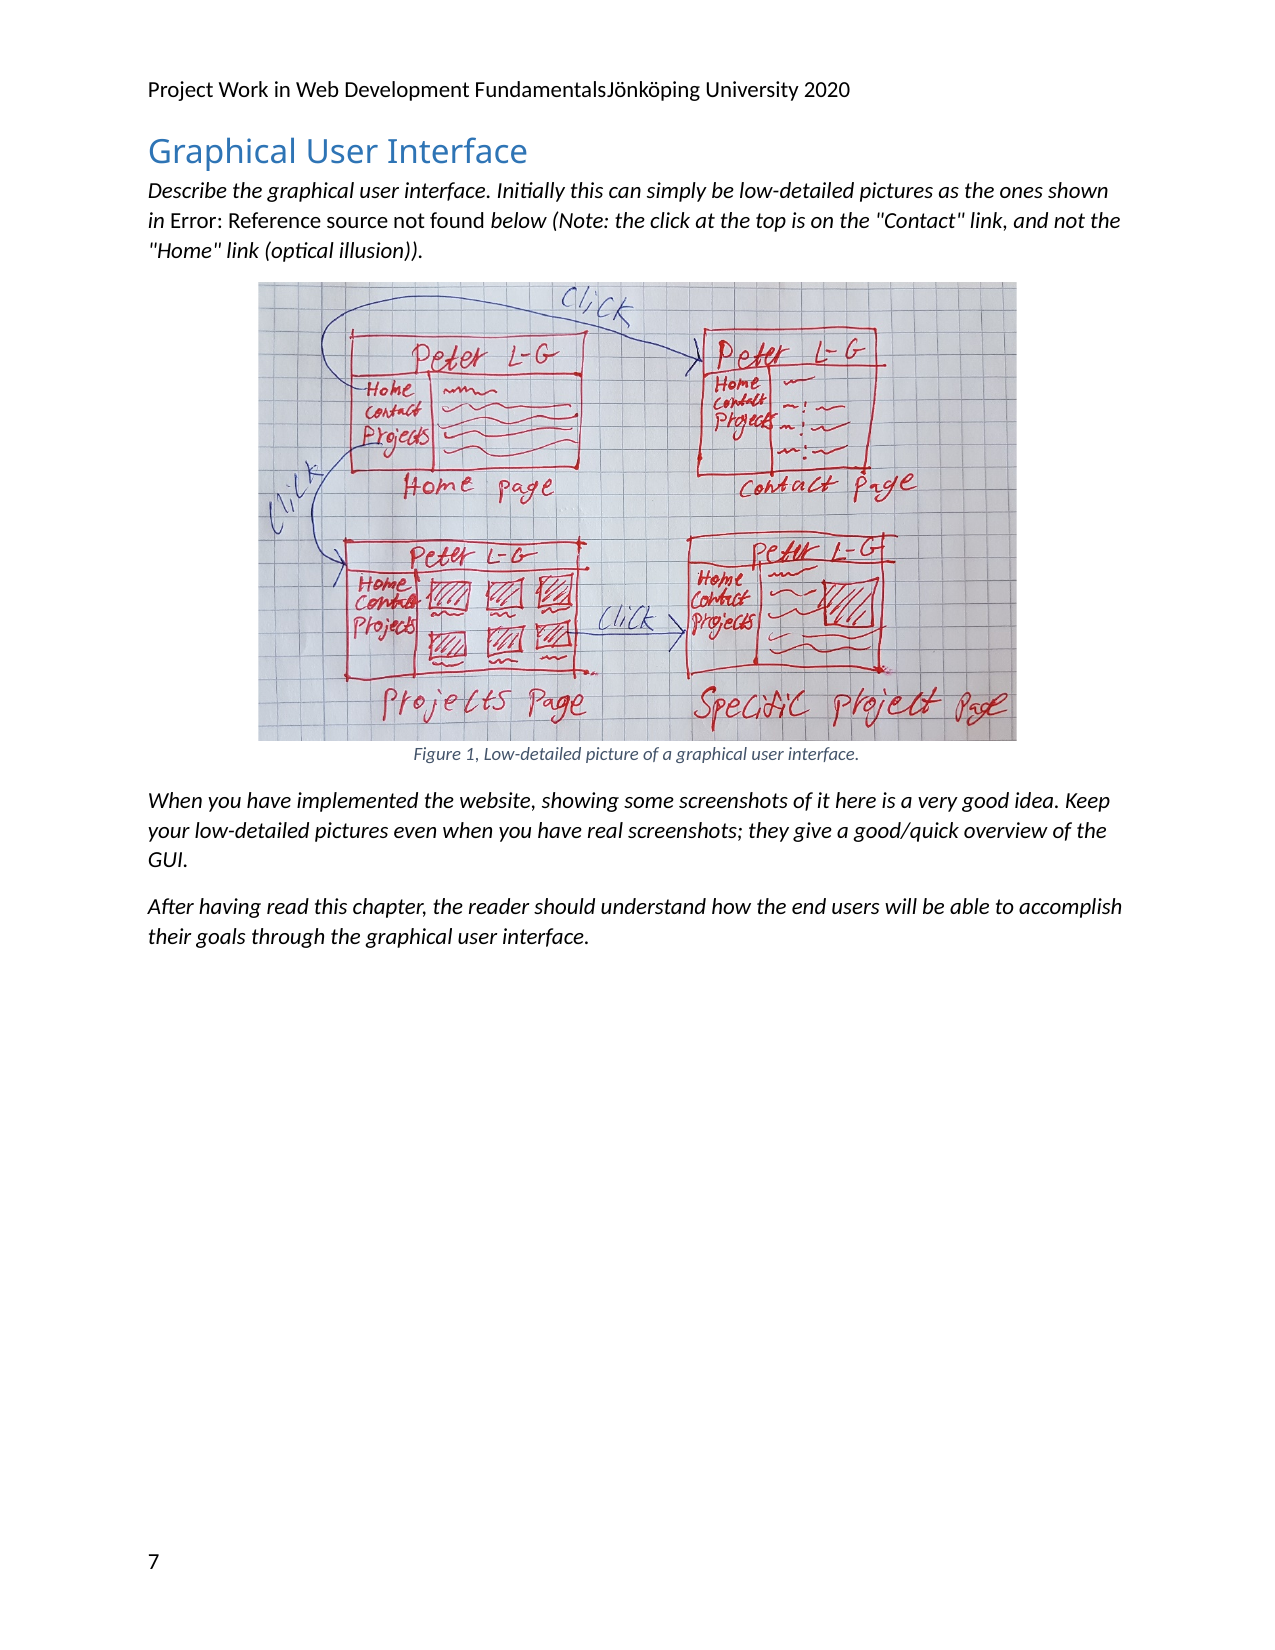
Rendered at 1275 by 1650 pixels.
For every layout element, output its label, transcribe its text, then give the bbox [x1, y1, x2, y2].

subtitle Graphical User Interface [148, 128, 1127, 173]
text When you have implemented the website, showing some screenshots of it here is a very good idea. Keep your low-detailed pictures even when you have real screenshots; they give a good/quick overview of the GUI. [148, 786, 1127, 874]
text Figure 1, Low-detailed picture of a graphical user interface. [148, 742, 1127, 765]
text After having read this chapter, the reader should understand how the end users will be able to accomplish their goals through the graphical user interface. [148, 892, 1127, 950]
text Describe the graphical user interface. Initially this can simply be low-detailed pictures as the ones shown in Error: Reference source not found below (Note: the click at the top is on the "Contact" link, and not the "Home" link (optical illusion)). [148, 177, 1127, 264]
